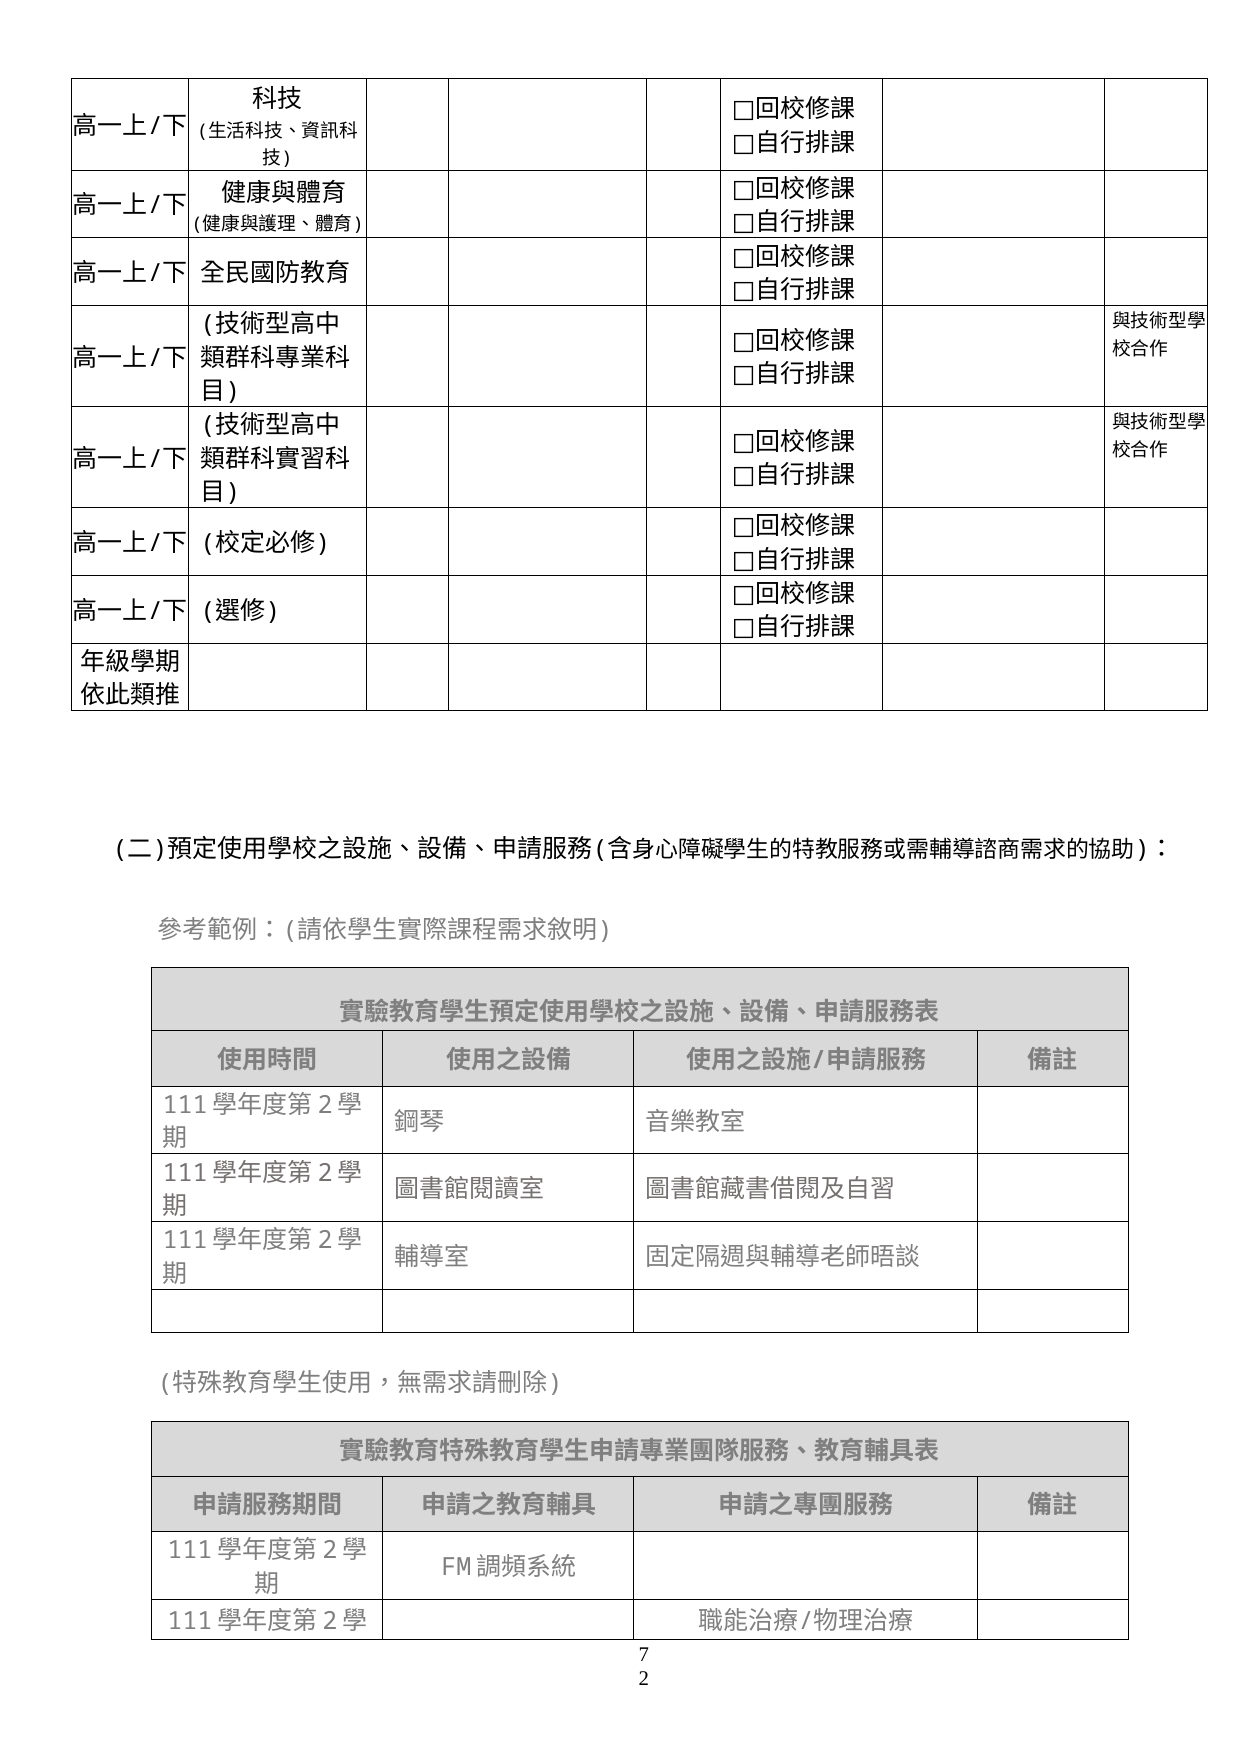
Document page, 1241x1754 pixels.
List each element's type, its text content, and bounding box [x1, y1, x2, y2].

table_header 實驗教育特殊教育學生申請專業團隊服務、教育輔具表 [152, 1422, 1128, 1476]
table_cell [449, 306, 646, 406]
table_cell [883, 306, 1104, 406]
table_cell (選修) [189, 576, 366, 642]
table_cell 職能治療/物理治療 [634, 1600, 977, 1639]
table_cell 申請之專團服務 [634, 1477, 977, 1531]
table_cell [367, 407, 448, 507]
table_cell 111學年度第2學期 [152, 1087, 382, 1153]
table_cell [647, 644, 720, 710]
table_cell □回校修課 □自行排課 [721, 79, 882, 169]
table_cell 全民國防教育 [189, 238, 366, 305]
table_cell [449, 508, 646, 575]
table_cell [883, 508, 1104, 575]
table_cell 高一上/下 [72, 407, 188, 507]
table_cell [383, 1290, 633, 1332]
table_cell 科技 (生活科技、資訊科技) [189, 79, 366, 169]
table_cell □回校修課 □自行排課 [721, 576, 882, 642]
table_cell (技術型高中類群科專業科目) [189, 306, 366, 406]
table_cell 111學年度第2學期 [152, 1222, 382, 1289]
table_cell 使用之設施/申請服務 [634, 1031, 977, 1086]
table_cell [449, 576, 646, 642]
table_cell 使用之設備 [383, 1031, 633, 1086]
table_cell 111學年度第2學期 [152, 1532, 382, 1599]
table_cell [647, 306, 720, 406]
table_cell [647, 79, 720, 169]
table_cell 高一上/下 [72, 171, 188, 237]
table_cell 111學年度第2學期 [152, 1154, 382, 1221]
table_cell 固定隔週與輔導老師晤談 [634, 1222, 977, 1289]
table_cell [647, 407, 720, 507]
table_cell □回校修課 □自行排課 [721, 407, 882, 507]
table_cell [978, 1222, 1128, 1289]
table_header 實驗教育學生預定使用學校之設施、設備、申請服務表 [152, 968, 1128, 1030]
text 參考範例：(請依學生實際課程需求敘明) [112, 886, 1167, 949]
table_cell [1105, 644, 1207, 710]
table_cell 與技術型學校合作 [1105, 306, 1207, 406]
table_cell [883, 407, 1104, 507]
table_cell FM調頻系統 [383, 1532, 633, 1599]
table_cell [721, 644, 882, 710]
table_cell [634, 1532, 977, 1599]
table_cell 申請服務期間 [152, 1477, 382, 1531]
table_cell [152, 1290, 382, 1332]
table_cell [449, 407, 646, 507]
table_cell 圖書館閱讀室 [383, 1154, 633, 1221]
text (二)預定使用學校之設施、設備、申請服務(含身心障礙學生的特教服務或需輔導諮商需求的協助)： [112, 817, 1167, 867]
table_cell [367, 79, 448, 169]
table_cell □回校修課 □自行排課 [721, 238, 882, 305]
table_cell [883, 238, 1104, 305]
table_cell [978, 1290, 1128, 1332]
table_cell [883, 644, 1104, 710]
table_cell 鋼琴 [383, 1087, 633, 1153]
table_cell [634, 1290, 977, 1332]
table_cell 高一上/下 [72, 508, 188, 575]
table_cell [189, 644, 366, 710]
table_cell [978, 1532, 1128, 1599]
table_cell [367, 508, 448, 575]
table_cell [647, 238, 720, 305]
table_cell 備註 [978, 1031, 1128, 1086]
table_cell [449, 644, 646, 710]
table_cell [647, 576, 720, 642]
table_cell □回校修課 □自行排課 [721, 306, 882, 406]
table_cell [367, 171, 448, 237]
table_cell 高一上/下 [72, 576, 188, 642]
table_cell □回校修課 □自行排課 [721, 508, 882, 575]
table_cell [1105, 171, 1207, 237]
table_cell 使用時間 [152, 1031, 382, 1086]
table_cell [883, 171, 1104, 237]
table_cell [367, 644, 448, 710]
table_cell [883, 79, 1104, 169]
table_cell 備註 [978, 1477, 1128, 1531]
table_cell 與技術型學校合作 [1105, 407, 1207, 507]
table_cell [367, 576, 448, 642]
table_cell [1105, 576, 1207, 642]
table_cell 高一上/下 [72, 306, 188, 406]
table_cell 圖書館藏書借閱及自習 [634, 1154, 977, 1221]
table_cell [383, 1600, 633, 1639]
table_cell [449, 79, 646, 169]
table_cell [449, 171, 646, 237]
table_cell (校定必修) [189, 508, 366, 575]
table_cell 高一上/下 [72, 79, 188, 169]
table_cell □回校修課 □自行排課 [721, 171, 882, 237]
table_cell 輔導室 [383, 1222, 633, 1289]
table_cell [367, 306, 448, 406]
table_cell 高一上/下 [72, 238, 188, 305]
table_cell [1105, 79, 1207, 169]
table_cell [1105, 508, 1207, 575]
table_cell 申請之教育輔具 [383, 1477, 633, 1531]
table_cell 年級學期依此類推 [72, 644, 188, 710]
table_cell [449, 238, 646, 305]
table_cell 音樂教室 [634, 1087, 977, 1153]
table_cell (技術型高中類群科實習科目) [189, 407, 366, 507]
table_cell 111學年度第2學 [152, 1600, 382, 1639]
table_cell [1105, 238, 1207, 305]
text (特殊教育學生使用，無需求請刪除) [112, 1352, 1167, 1402]
table_cell [978, 1600, 1128, 1639]
table_cell [647, 508, 720, 575]
table_cell 健康與體育 (健康與護理、體育) [189, 171, 366, 237]
table_cell [978, 1154, 1128, 1221]
table_cell [883, 576, 1104, 642]
table_cell [978, 1087, 1128, 1153]
table_cell [367, 238, 448, 305]
table_cell [647, 171, 720, 237]
